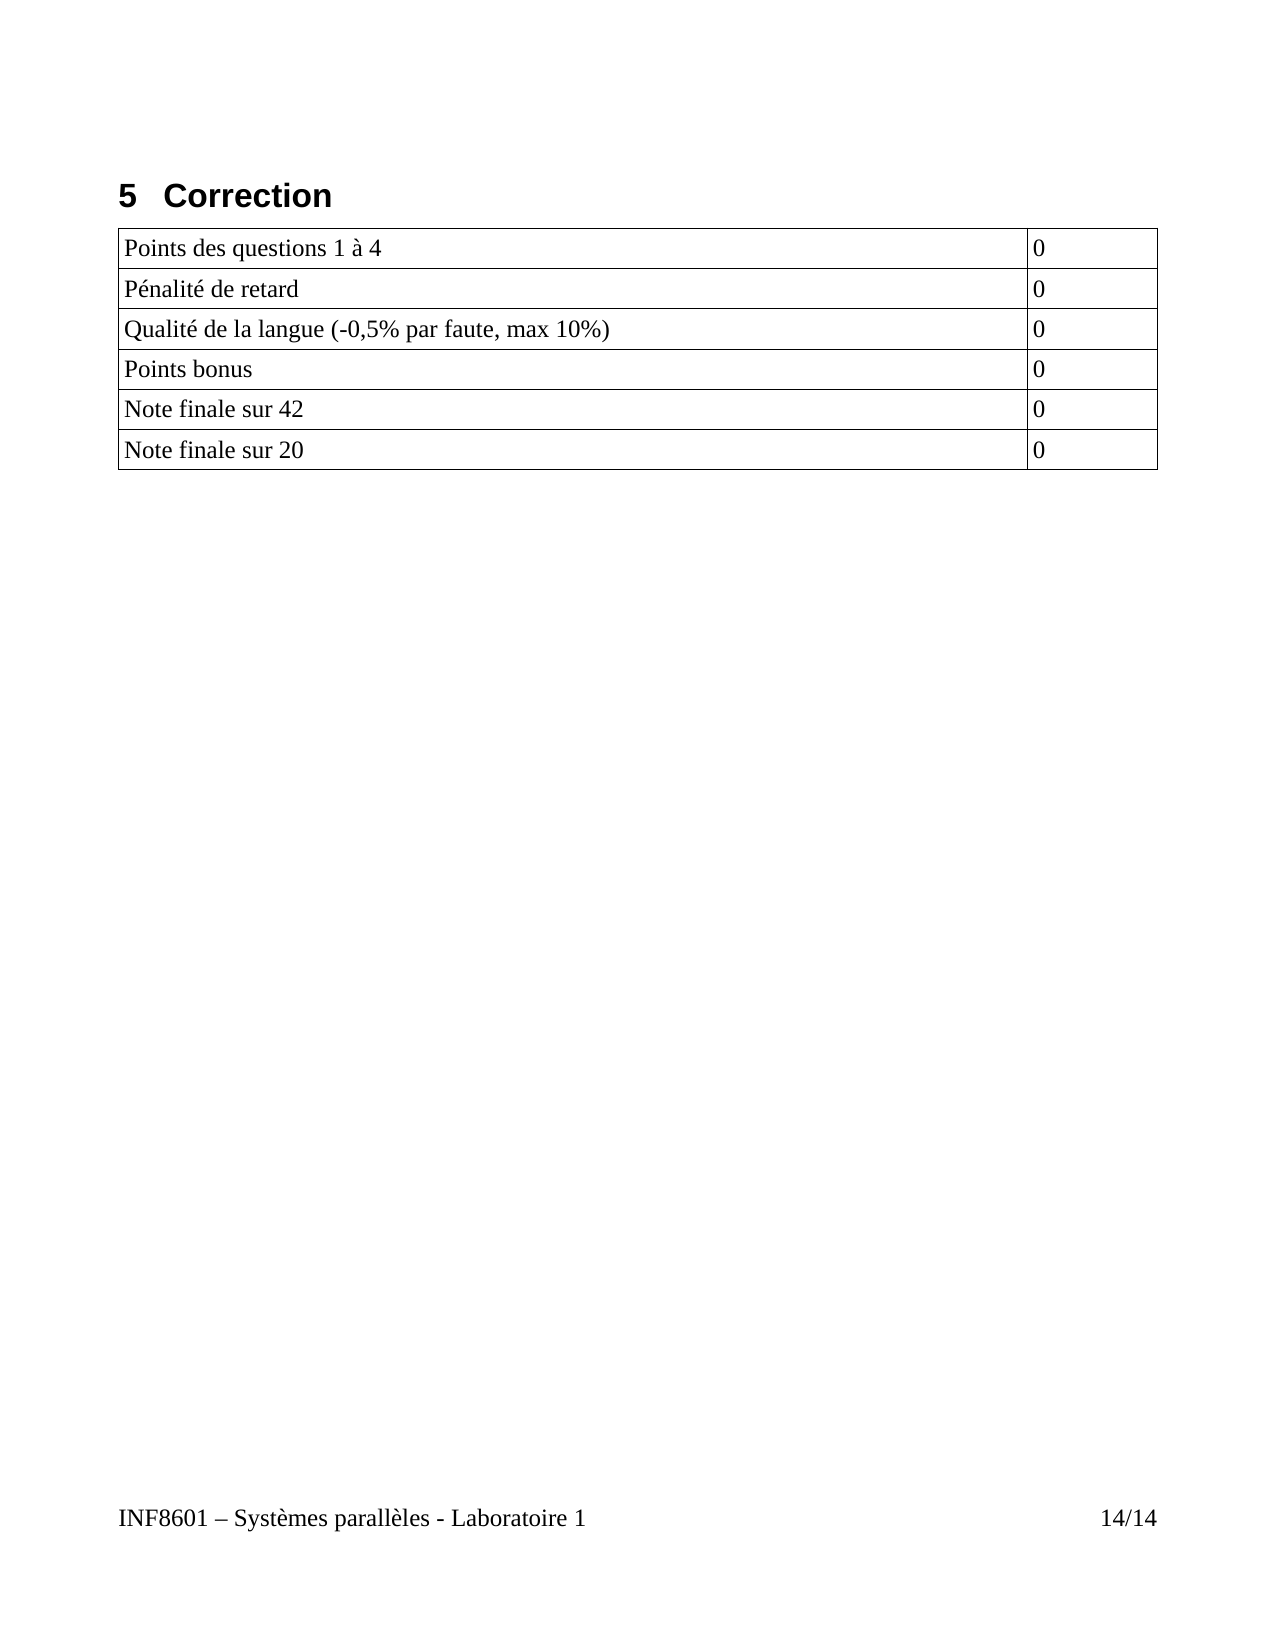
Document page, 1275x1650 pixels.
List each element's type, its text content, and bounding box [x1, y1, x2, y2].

table_cell 0 [1028, 269, 1157, 308]
table_header 0 [1028, 229, 1157, 268]
table_cell Pénalité de retard [119, 269, 1027, 308]
table_header Points des questions 1 à 4 [119, 229, 1027, 268]
subtitle Correction [118, 176, 1157, 215]
table_cell Note finale sur 20 [119, 430, 1027, 469]
table_cell 0 [1028, 430, 1157, 469]
table_cell 0 [1028, 350, 1157, 389]
table_cell Qualité de la langue (-0,5% par faute, max 10%) [119, 309, 1027, 348]
table_cell 0 [1028, 390, 1157, 429]
table_cell 0 [1028, 309, 1157, 348]
table_cell Points bonus [119, 350, 1027, 389]
table_cell Note finale sur 42 [119, 390, 1027, 429]
